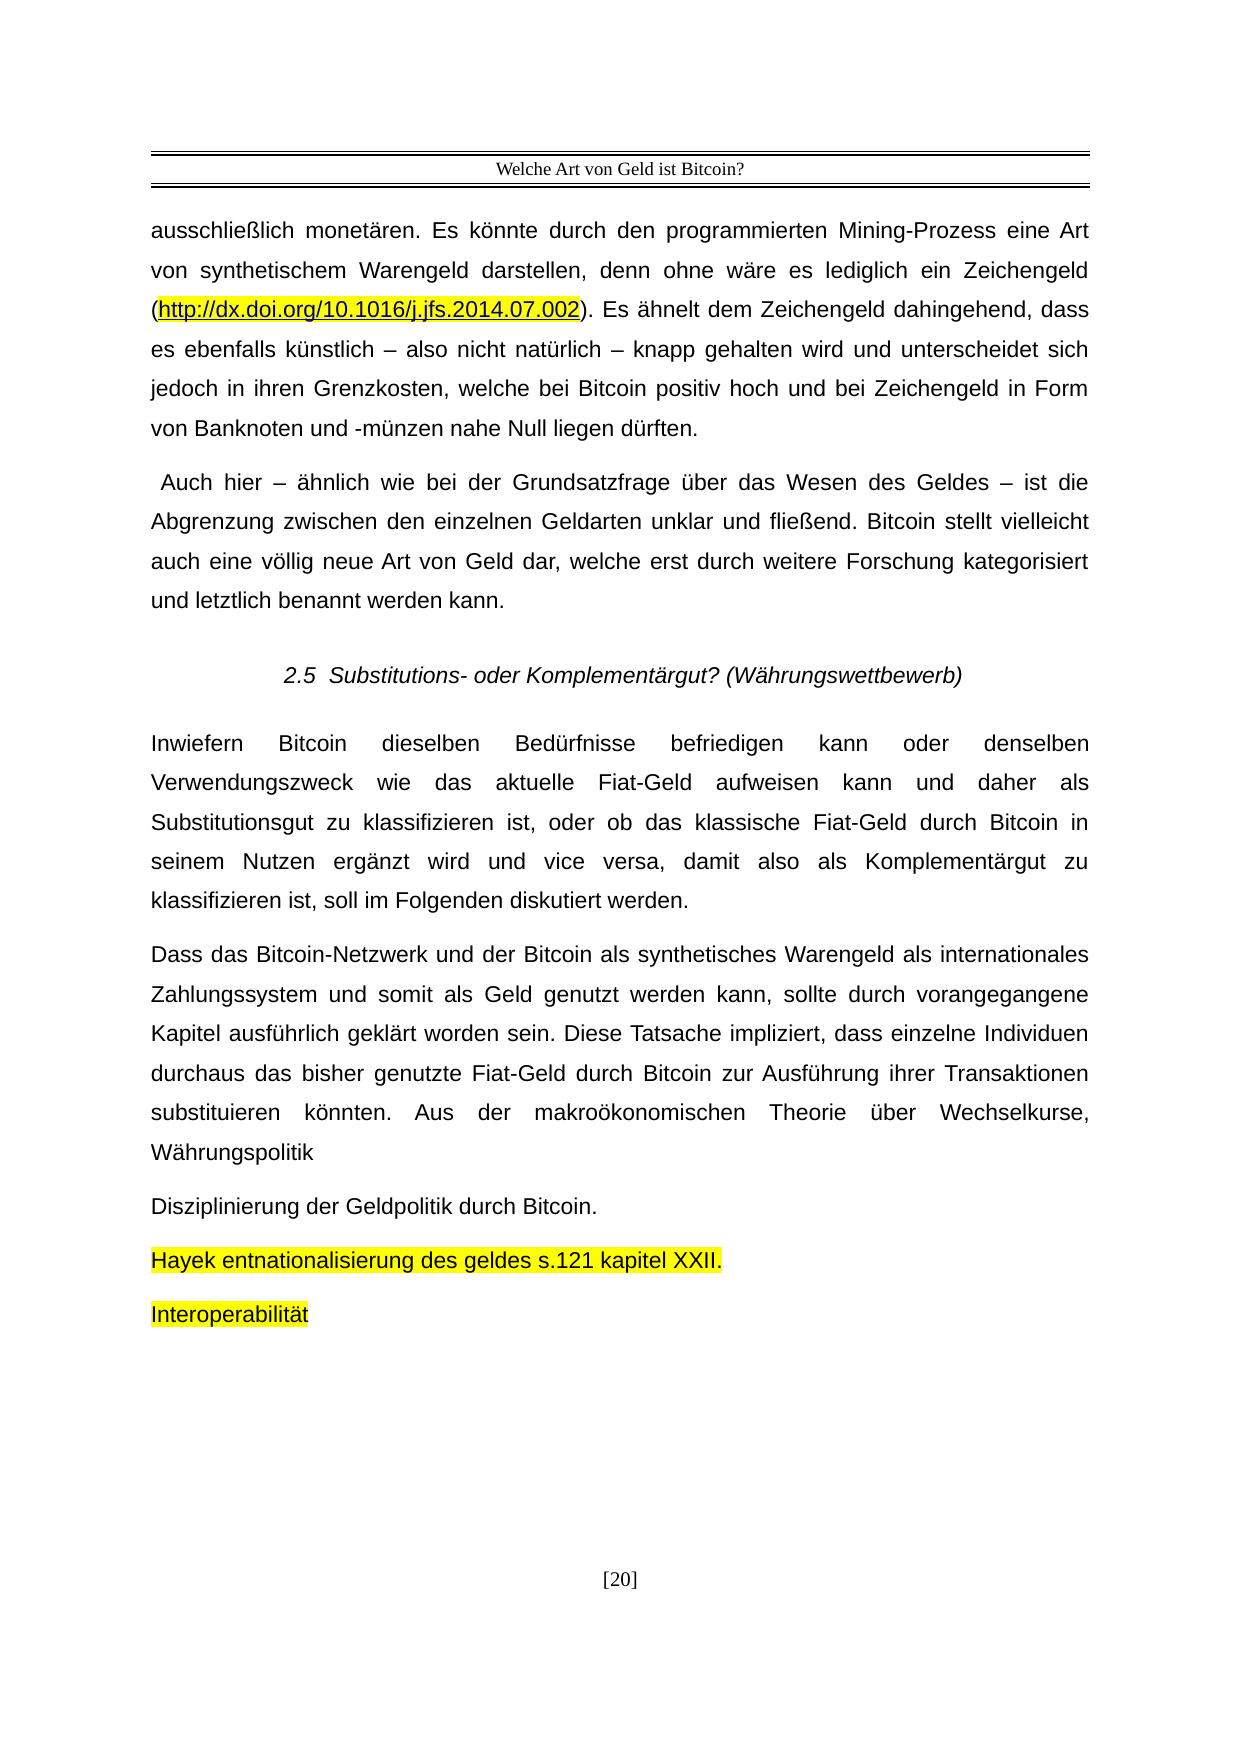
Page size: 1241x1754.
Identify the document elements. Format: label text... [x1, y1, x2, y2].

text Interoperabilität [151, 1301, 1090, 1327]
text Disziplinierung der Geldpolitik durch Bitcoin. [151, 1193, 1090, 1219]
text Inwiefern Bitcoin dieselben Bedürfnisse befriedigen kann oder denselben Verwendungszweck wie das aktuelle Fiat-Geld aufweisen kann und daher als Substitutionsgut zu klassifizieren ist, oder ob das klassische Fiat-Geld durch Bitcoin in seinem Nutzen ergänzt wird und vice versa, damit also als Komplementärgut zu klassifizieren ist, soll im Folgenden diskutiert werden. [151, 729, 1090, 914]
subtitle Substitutions- oder Komplementärgut? (Währungswettbewerb) [151, 662, 1090, 688]
text Auch hier – ähnlich wie bei der Grundsatzfrage über das Wesen des Geldes – ist die Abgrenzung zwischen den einzelnen Geldarten unklar und fließend. Bitcoin stellt vielleicht auch eine völlig neue Art von Geld dar, welche erst durch weitere Forschung kategorisiert und letztlich benannt werden kann. [151, 469, 1090, 613]
text Hayek entnationalisierung des geldes s.121 kapitel XXII. [151, 1247, 1090, 1273]
text ausschließlich monetären. Es könnte durch den programmierten Mining-Prozess eine Art von synthetischem Warengeld darstellen, denn ohne wäre es lediglich ein Zeichengeld (http://dx.doi.org/10.1016/j.jfs.2014.07.002). Es ähnelt dem Zeichengeld dahingehend, dass es ebenfalls künstlich – also nicht natürlich – knapp gehalten wird und unterscheidet sich jedoch in ihren Grenzkosten, welche bei Bitcoin positiv hoch und bei Zeichengeld in Form von Banknoten und -münzen nahe Null liegen dürften. [151, 217, 1090, 441]
text Dass das Bitcoin-Netzwerk und der Bitcoin als synthetisches Warengeld als internationales Zahlungssystem und somit als Geld genutzt werden kann, sollte durch vorangegangene Kapitel ausführlich geklärt worden sein. Diese Tatsache impliziert, dass einzelne Individuen durchaus das bisher genutzte Fiat-Geld durch Bitcoin zur Ausführung ihrer Transaktionen substituieren könnten. Aus der makroökonomischen Theorie über Wechselkurse, Währungspolitik [151, 941, 1090, 1165]
